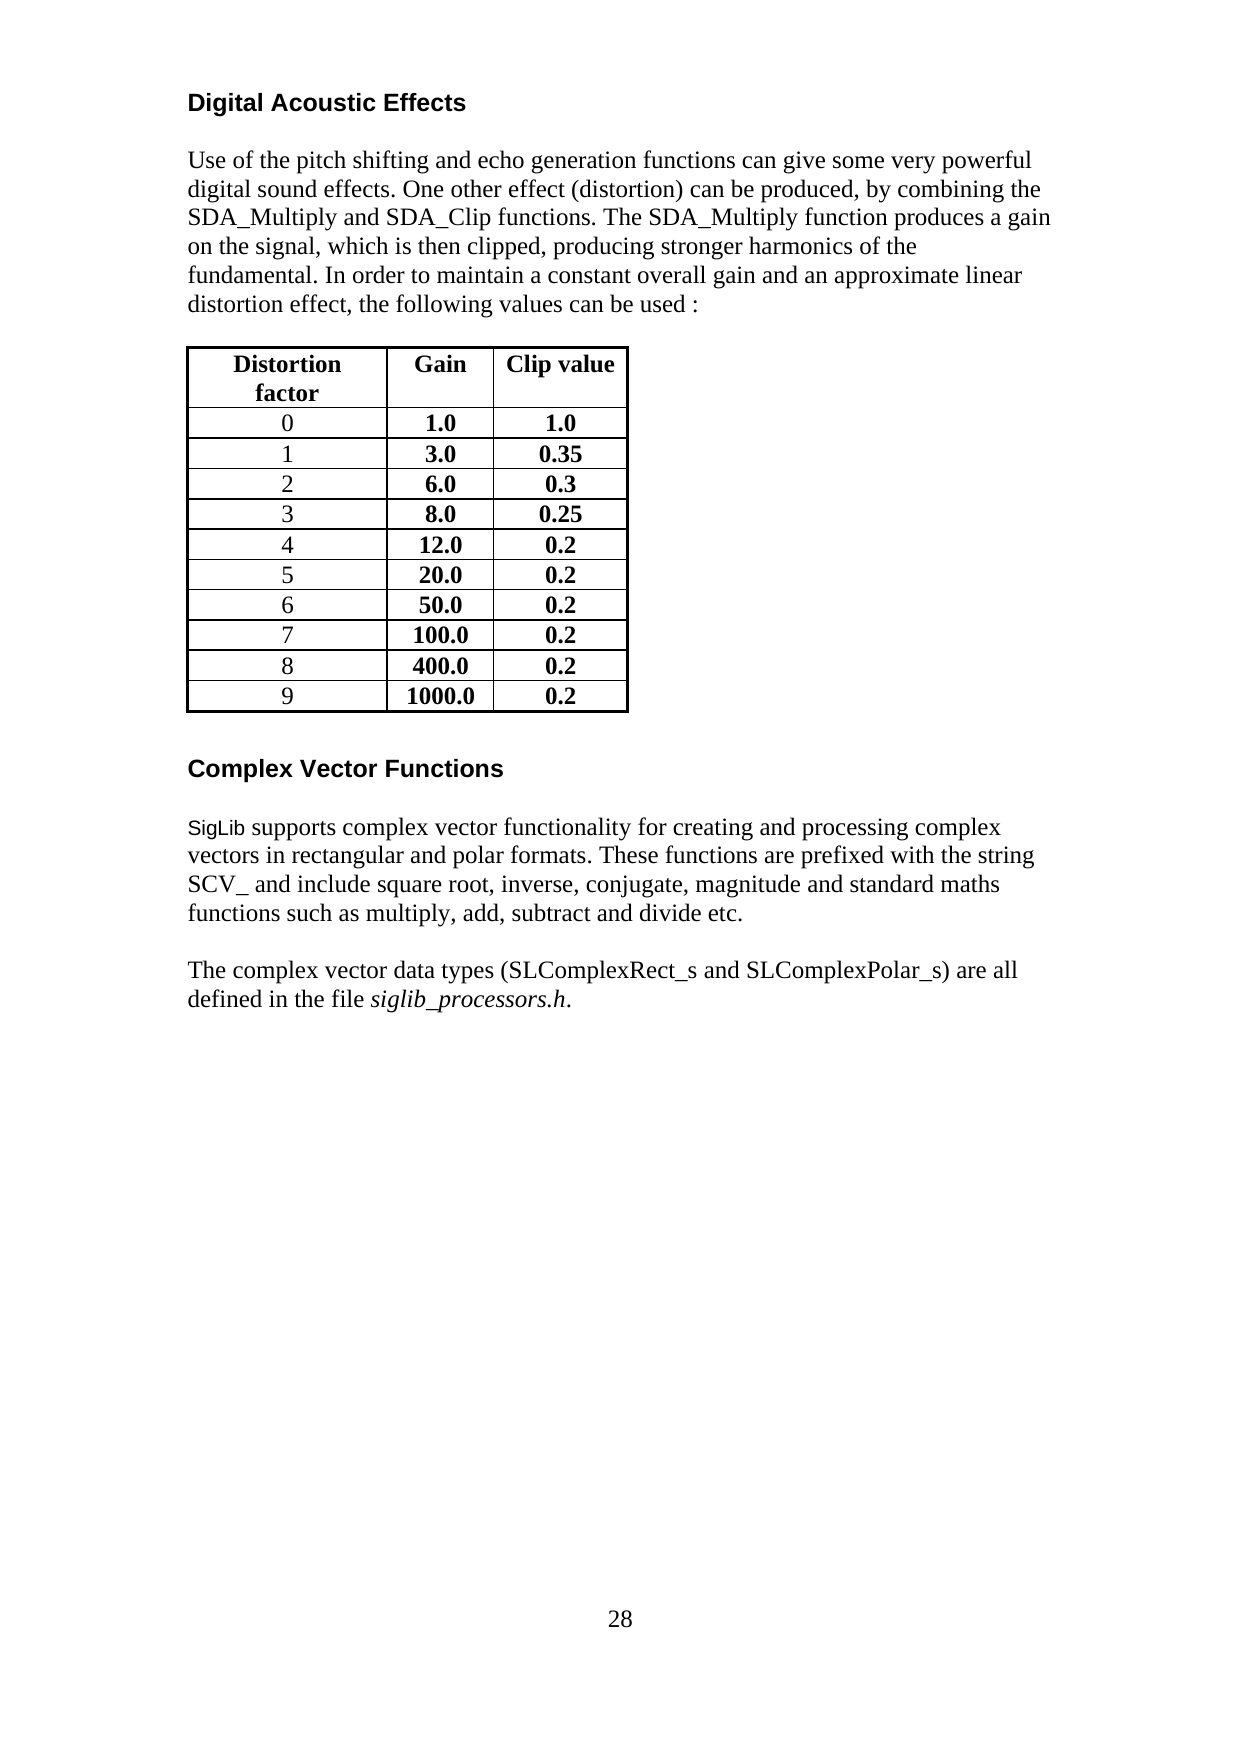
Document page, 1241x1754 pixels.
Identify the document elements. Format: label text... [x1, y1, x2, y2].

table_cell 1000.0 [388, 681, 493, 710]
table_cell 0.35 [494, 439, 626, 467]
table_header Distortion factor [189, 349, 386, 407]
table_cell 0.2 [494, 621, 626, 649]
table_cell 400.0 [388, 651, 493, 680]
table_cell 8 [189, 651, 386, 680]
table_cell 8.0 [388, 500, 493, 528]
table_cell 9 [189, 681, 386, 710]
table_cell 0.3 [494, 469, 626, 498]
table_cell 20.0 [388, 560, 493, 589]
subtitle Digital Acoustic Effects [187, 87, 1053, 116]
text SigLib supports complex vector functionality for creating and processing complex vectors in rectangular and polar formats. These functions are prefixed with the string SCV_ and include square root, inverse, conjugate, magnitude and standard maths functions such as multiply, add, subtract and divide etc. [187, 812, 1053, 927]
table_cell 0.2 [494, 560, 626, 589]
table_cell 0.2 [494, 651, 626, 680]
table_cell 7 [189, 621, 386, 649]
table_cell 0.25 [494, 500, 626, 528]
table_header Clip value [494, 349, 626, 407]
subtitle Complex Vector Functions [187, 754, 1053, 783]
table_cell 3.0 [388, 439, 493, 467]
table_cell 2 [189, 469, 386, 498]
table_cell 12.0 [388, 530, 493, 558]
table_cell 6.0 [388, 469, 493, 498]
table_cell 100.0 [388, 621, 493, 649]
table_cell 5 [189, 560, 386, 589]
table_cell 0 [189, 408, 386, 437]
table_cell 1 [189, 439, 386, 467]
table_cell 50.0 [388, 590, 493, 619]
table_cell 0.2 [494, 681, 626, 710]
table_cell 6 [189, 590, 386, 619]
table_cell 1.0 [494, 408, 626, 437]
table_cell 0.2 [494, 530, 626, 558]
table_cell 3 [189, 500, 386, 528]
text Use of the pitch shifting and echo generation functions can give some very powerful digital sound effects. One other effect (distortion) can be produced, by combining the SDA_Multiply and SDA_Clip functions. The SDA_Multiply function produces a gain on the signal, which is then clipped, producing stronger harmonics of the fundamental. In order to maintain a constant overall gain and an approximate linear distortion effect, the following values can be used : [187, 145, 1053, 317]
text The complex vector data types (SLComplexRect_s and SLComplexPolar_s) are all defined in the file siglib_processors.h. [187, 956, 1053, 1013]
table_cell 0.2 [494, 590, 626, 619]
table_cell 4 [189, 530, 386, 558]
table_header Gain [388, 349, 493, 407]
table_cell 1.0 [388, 408, 493, 437]
